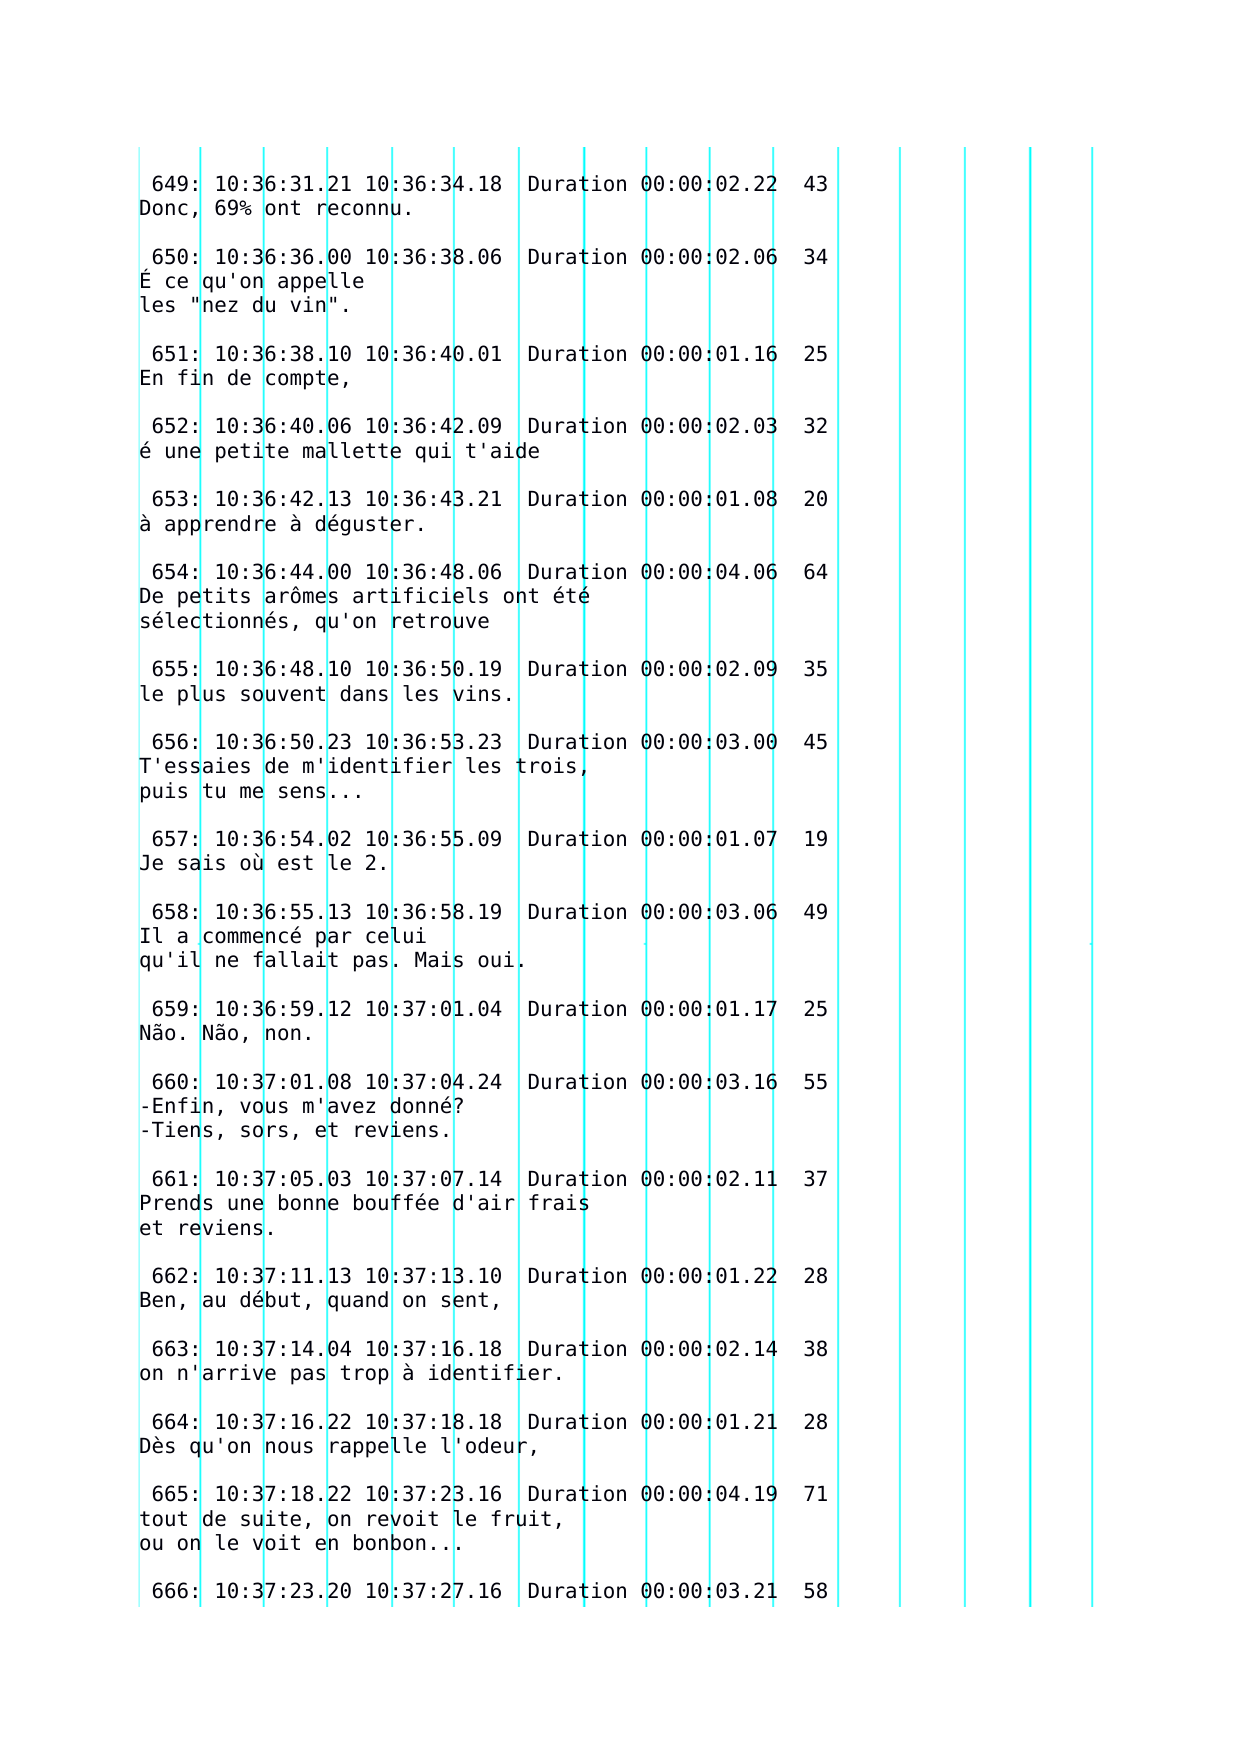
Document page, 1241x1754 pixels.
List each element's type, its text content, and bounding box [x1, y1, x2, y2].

text on n'arrive pas trop à identifier. [139, 1361, 1101, 1385]
text Dès qu'on nous rappelle l'odeur, [139, 1434, 1101, 1458]
text É ce qu'on appelle [139, 269, 1101, 293]
text et reviens. [139, 1216, 1101, 1240]
text De petits arômes artificiels ont été [139, 584, 1101, 609]
text Donc, 69% ont reconnu. [139, 196, 1101, 220]
text 649: 10:36:31.21 10:36:34.18 Duration 00:00:02.22 43 [139, 172, 1101, 196]
text 653: 10:36:42.13 10:36:43.21 Duration 00:00:01.08 20 [139, 487, 1101, 512]
text Je sais où est le 2. [139, 851, 1101, 876]
text 657: 10:36:54.02 10:36:55.09 Duration 00:00:01.07 19 [139, 827, 1101, 851]
text 654: 10:36:44.00 10:36:48.06 Duration 00:00:04.06 64 [139, 560, 1101, 584]
text 655: 10:36:48.10 10:36:50.19 Duration 00:00:02.09 35 [139, 657, 1101, 682]
text En fin de compte, [139, 366, 1101, 390]
text tout de suite, on revoit le fruit, [139, 1507, 1101, 1531]
text le plus souvent dans les vins. [139, 682, 1101, 706]
text Prends une bonne bouffée d'air frais [139, 1191, 1101, 1216]
text Il a commencé par celui [139, 924, 1101, 948]
text sélectionnés, qu'on retrouve [139, 609, 1101, 633]
text -Tiens, sors, et reviens. [139, 1118, 1101, 1143]
text 650: 10:36:36.00 10:36:38.06 Duration 00:00:02.06 34 [139, 245, 1101, 269]
text 660: 10:37:01.08 10:37:04.24 Duration 00:00:03.16 55 [139, 1070, 1101, 1094]
text T'essaies de m'identifier les trois, [139, 754, 1101, 779]
text 663: 10:37:14.04 10:37:16.18 Duration 00:00:02.14 38 [139, 1337, 1101, 1361]
text 662: 10:37:11.13 10:37:13.10 Duration 00:00:01.22 28 [139, 1264, 1101, 1288]
text 658: 10:36:55.13 10:36:58.19 Duration 00:00:03.06 49 [139, 900, 1101, 924]
text 664: 10:37:16.22 10:37:18.18 Duration 00:00:01.21 28 [139, 1410, 1101, 1434]
text Não. Não, non. [139, 1021, 1101, 1046]
text à apprendre à déguster. [139, 512, 1101, 536]
text 661: 10:37:05.03 10:37:07.14 Duration 00:00:02.11 37 [139, 1167, 1101, 1191]
text ou on le voit en bonbon... [139, 1531, 1101, 1555]
text les "nez du vin". [139, 293, 1101, 317]
text 666: 10:37:23.20 10:37:27.16 Duration 00:00:03.21 58 [139, 1579, 1101, 1604]
text puis tu me sens... [139, 779, 1101, 803]
picture [138, 147, 1102, 1607]
text 651: 10:36:38.10 10:36:40.01 Duration 00:00:01.16 25 [139, 342, 1101, 366]
text Ben, au début, quand on sent, [139, 1288, 1101, 1313]
text -Enfin, vous m'avez donné? [139, 1094, 1101, 1118]
text 652: 10:36:40.06 10:36:42.09 Duration 00:00:02.03 32 [139, 414, 1101, 439]
text 665: 10:37:18.22 10:37:23.16 Duration 00:00:04.19 71 [139, 1482, 1101, 1507]
text qu'il ne fallait pas. Mais oui. [139, 948, 1101, 973]
text 656: 10:36:50.23 10:36:53.23 Duration 00:00:03.00 45 [139, 730, 1101, 754]
text 659: 10:36:59.12 10:37:01.04 Duration 00:00:01.17 25 [139, 997, 1101, 1021]
text é une petite mallette qui t'aide [139, 439, 1101, 463]
